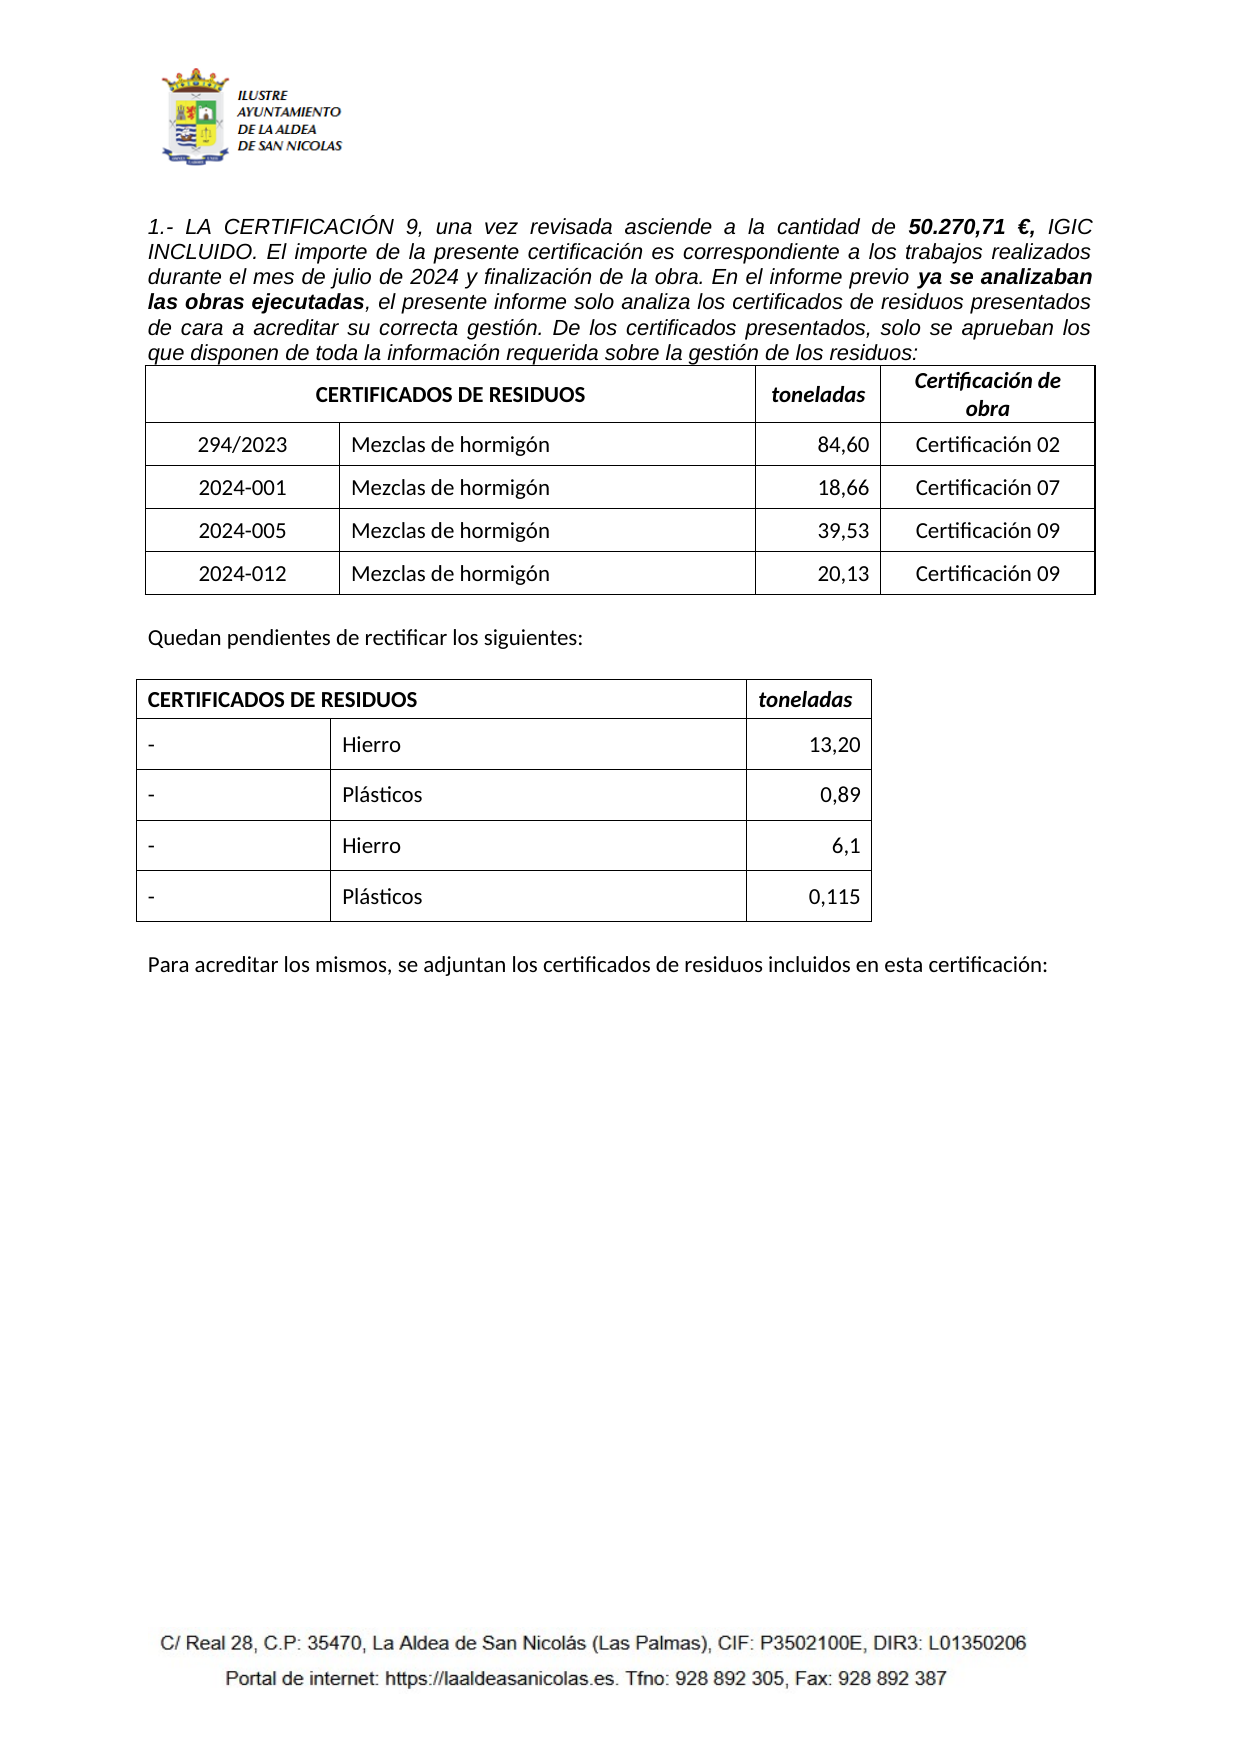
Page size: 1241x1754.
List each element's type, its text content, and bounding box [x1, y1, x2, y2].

table_cell 20,13 [756, 552, 880, 594]
table_cell Plásticos [331, 871, 746, 921]
table_cell Mezclas de hormigón [340, 509, 755, 551]
picture [149, 1627, 1034, 1694]
table_cell 294/2023 [146, 423, 339, 465]
table_cell Certificación 07 [881, 466, 1094, 508]
table_cell Certificación 09 [881, 509, 1094, 551]
table_cell 0,89 [747, 770, 871, 819]
text Para acreditar los mismos, se adjuntan los certificados de residuos incluidos en esta certificación: [148, 950, 1093, 978]
table_cell Hierro [331, 719, 746, 769]
text 1.- LA CERTIFICACIÓN 9, una vez revisada asciende a la cantidad de 50.270,71 €, IGIC INCLUIDO. El importe de la presente certificación es correspondiente a los trabajos realizados durante el mes de julio de 2024 y finalización de la obra. En el informe previo ya se analizaban las obras ejecutadas, el presente informe solo analiza los certificados de residuos presentados de cara a acreditar su correcta gestión. De los certificados presentados, solo se aprueban los que disponen de toda la información requerida sobre la gestión de los residuos: [148, 214, 1093, 365]
table_cell 2024-012 [146, 552, 339, 594]
table_cell 2024-005 [146, 509, 339, 551]
table_cell 84,60 [756, 423, 880, 465]
picture [148, 60, 358, 173]
table_cell 2024-001 [146, 466, 339, 508]
table_cell 0,115 [747, 871, 871, 921]
text Quedan pendientes de rectificar los siguientes: [148, 623, 1093, 651]
table_cell Certificación 09 [881, 552, 1094, 594]
table_cell - [137, 719, 330, 769]
table_cell Plásticos [331, 770, 746, 819]
table_cell - [137, 770, 330, 819]
table_cell Certificación 02 [881, 423, 1094, 465]
table_cell Hierro [331, 821, 746, 870]
table_cell 13,20 [747, 719, 871, 769]
table_cell Mezclas de hormigón [340, 552, 755, 594]
table_cell - [137, 871, 330, 921]
table_header toneladas [756, 366, 880, 422]
table_header toneladas [747, 680, 871, 718]
table_header CERTIFICADOS DE RESIDUOS [146, 366, 755, 422]
table_cell Mezclas de hormigón [340, 423, 755, 465]
table_cell 39,53 [756, 509, 880, 551]
table_cell Mezclas de hormigón [340, 466, 755, 508]
table_header CERTIFICADOS DE RESIDUOS [137, 680, 746, 718]
table_header Certificación de obra [881, 366, 1094, 422]
table_cell - [137, 821, 330, 870]
table_cell 18,66 [756, 466, 880, 508]
table_cell 6,1 [747, 821, 871, 870]
